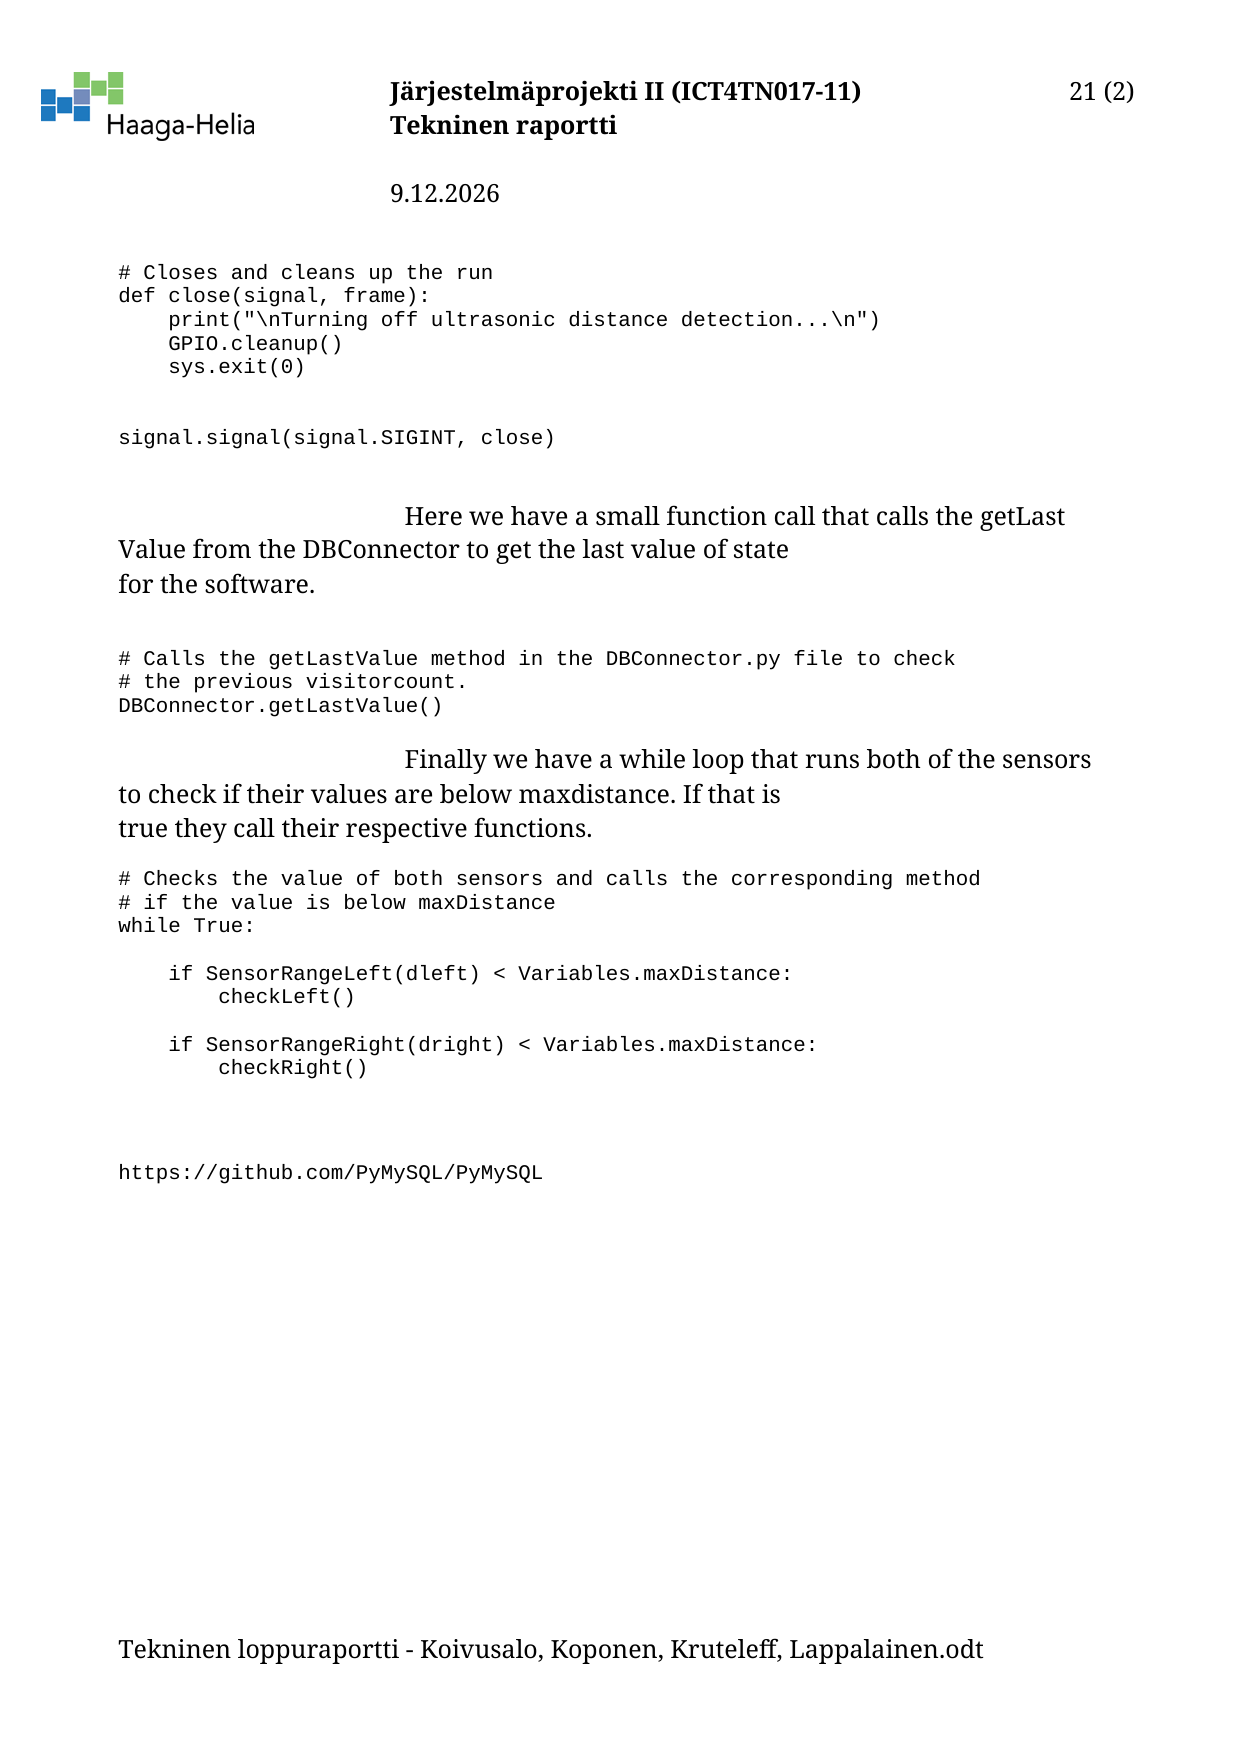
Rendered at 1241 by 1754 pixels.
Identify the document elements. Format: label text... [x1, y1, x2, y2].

text DBConnector.getLastValue() [118, 695, 1152, 718]
text # Checks the value of both sensors and calls the corresponding method [118, 868, 1152, 892]
text GPIO.cleanup() [118, 333, 1152, 356]
text if SensorRangeRight(dright) < Variables.maxDistance: [118, 1033, 1152, 1057]
text # if the value is below maxDistance [118, 892, 1152, 915]
text def close(signal, frame): [118, 285, 1152, 309]
text signal.signal(signal.SIGINT, close) [118, 427, 1152, 451]
text https://github.com/PyMySQL/PyMySQL [118, 1162, 1152, 1186]
text checkRight() [118, 1057, 1152, 1081]
text # the previous visitorcount. [118, 671, 1152, 695]
text print("\nTurning off ultrasonic distance detection...\n") [118, 309, 1152, 333]
text # Calls the getLastValue method in the DBConnector.py file to check [118, 648, 1152, 671]
text if SensorRangeLeft(dleft) < Variables.maxDistance: [118, 963, 1152, 986]
text # Closes and cleans up the run [118, 262, 1152, 285]
text while True: [118, 915, 1152, 939]
text checkLeft() [118, 986, 1152, 1010]
text sys.exit(0) [118, 356, 1152, 380]
text Finally we have a while loop that runs both of the sensors to check if their values are below maxdistance. If that is true they call their respective functions. [118, 742, 1152, 844]
text Here we have a small function call that calls the getLast Value from the DBConnector to get the last value of state for the software. [118, 498, 1152, 600]
